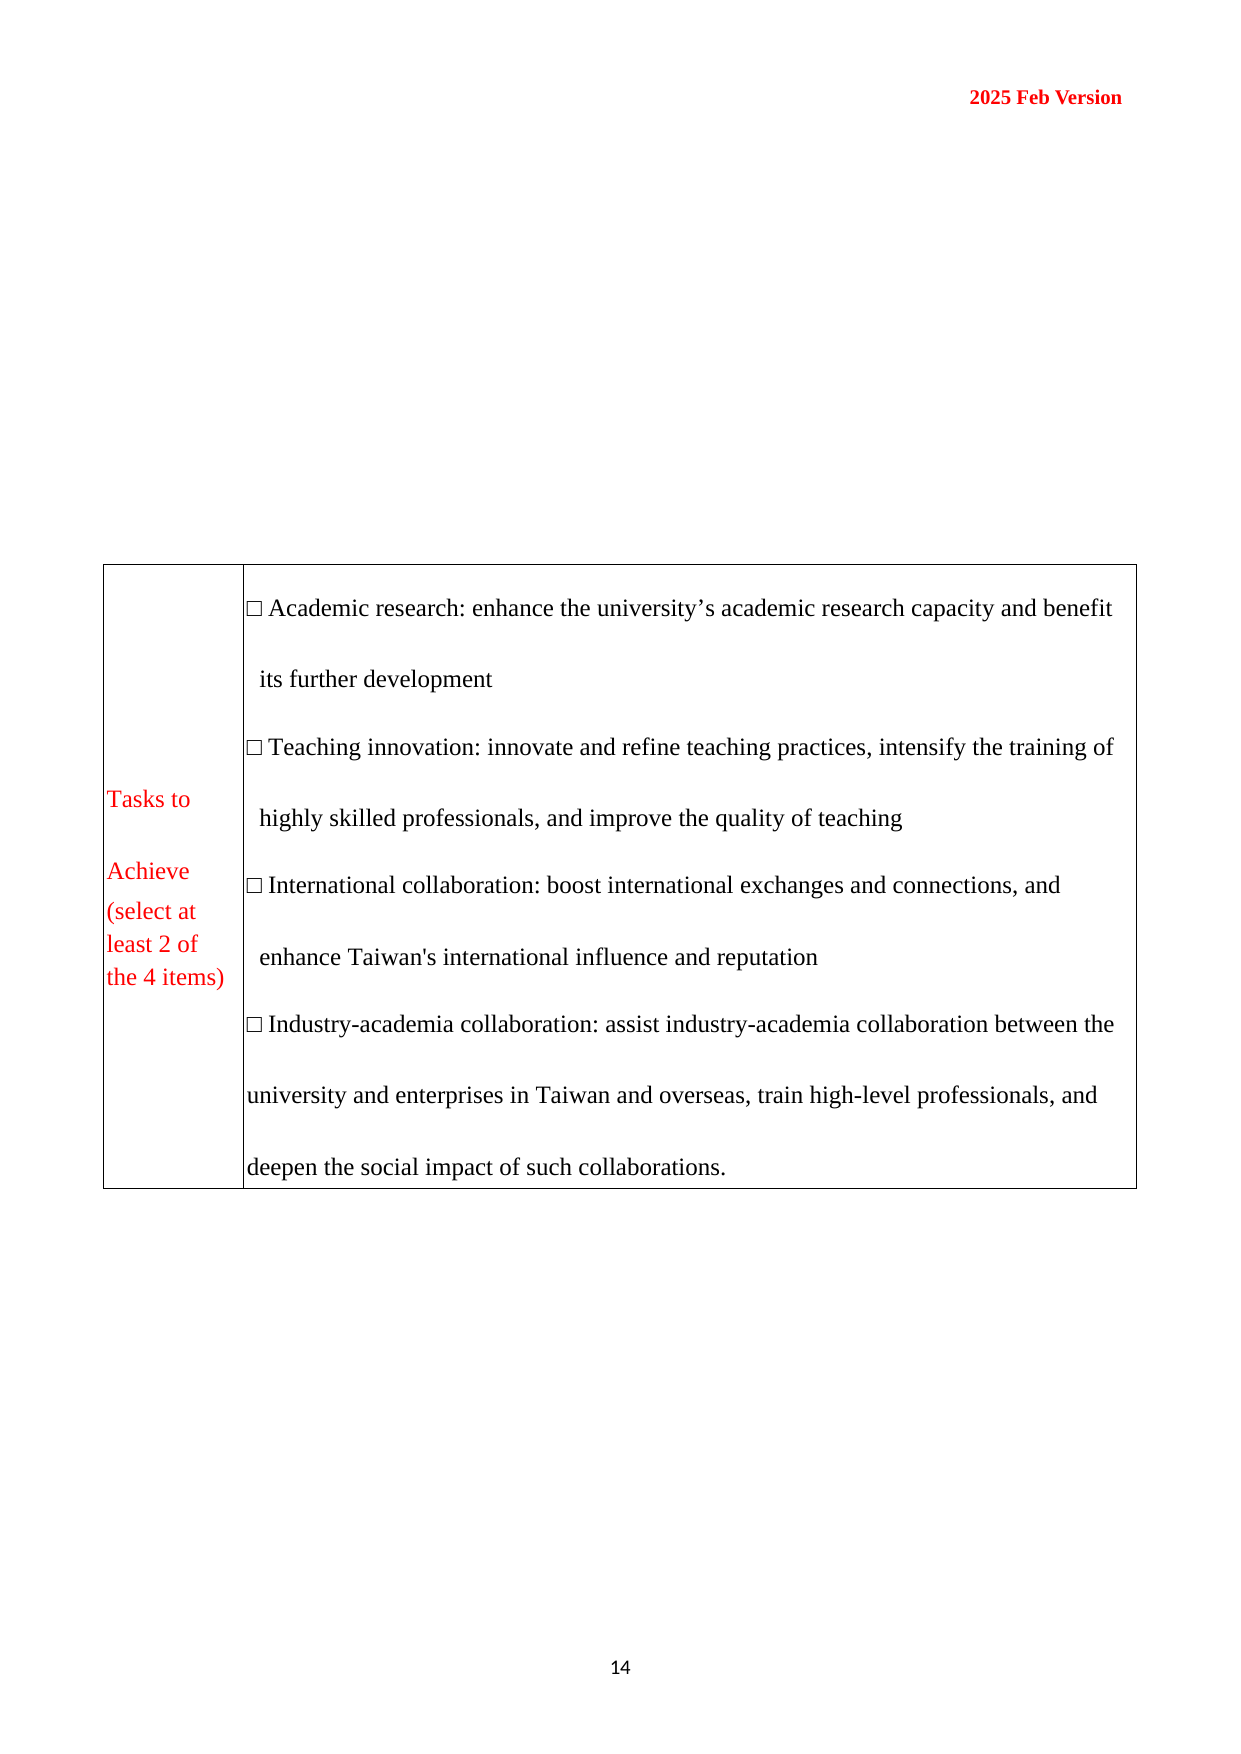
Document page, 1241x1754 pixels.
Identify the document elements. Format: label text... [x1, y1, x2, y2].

table_cell □ Academic research: enhance the university’s academic research capacity and benefit its further development □ Teaching innovation: innovate and refine teaching practices, intensify the training of highly skilled professionals, and improve the quality of teaching □ International collaboration: boost international exchanges and connections, and enhance Taiwan's international influence and reputation □ Industry-academia collaboration: assist industry-academia collaboration between the university and enterprises in Taiwan and overseas, train high-level professionals, and deepen the social impact of such collaborations. [244, 565, 1136, 1187]
table_cell Tasks to Achieve (select at least 2 of the 4 items) [104, 565, 243, 1187]
